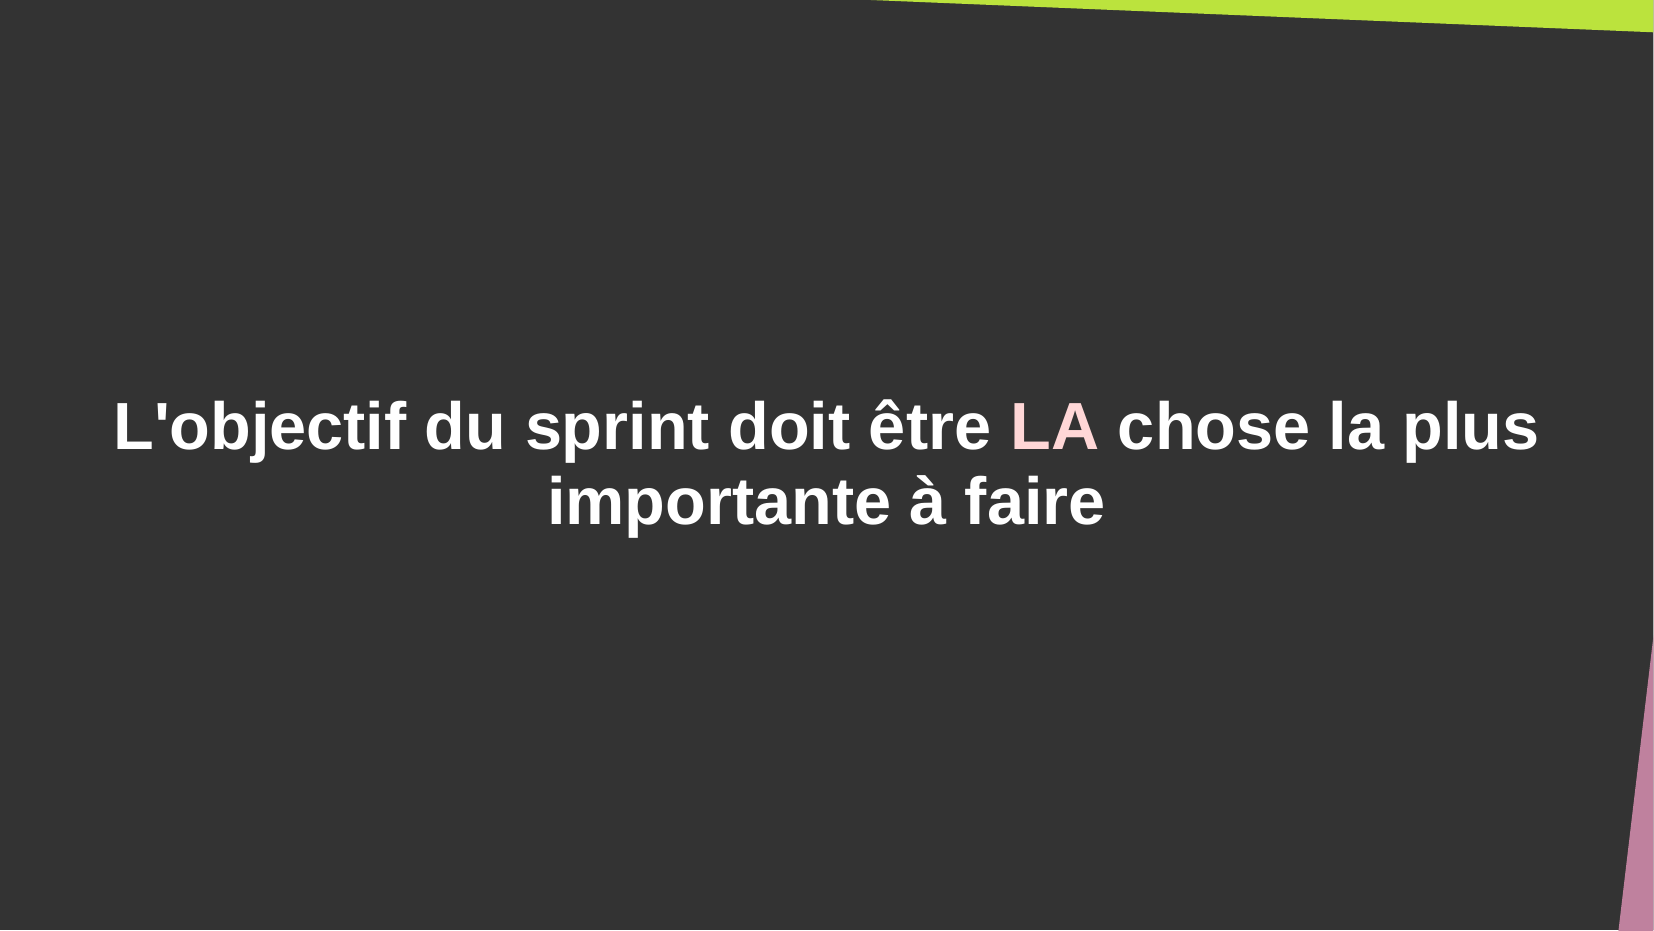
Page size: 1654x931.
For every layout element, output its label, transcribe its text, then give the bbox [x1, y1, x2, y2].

text_box [1618, 631, 1654, 931]
text_box [870, 0, 1654, 33]
title L'objectif du sprint doit être LA chose la plus importante à faire [31, 388, 1622, 542]
